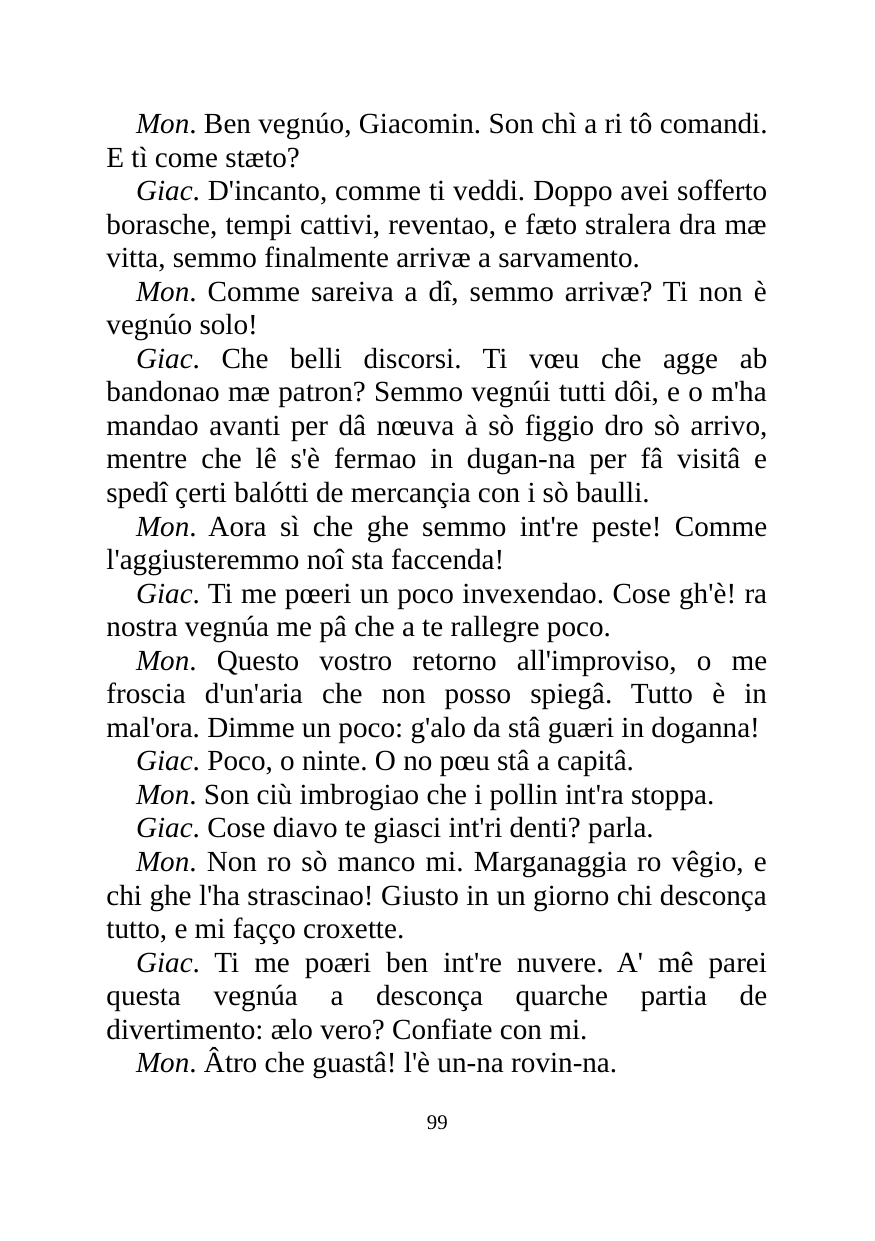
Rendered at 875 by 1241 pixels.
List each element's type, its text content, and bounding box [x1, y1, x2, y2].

text Mon. Comme sareiva a dî, semmo arrivæ? Ti non è vegnúo solo! [106, 274, 768, 341]
text Mon. Questo vostro retorno all'improviso, o me froscia d'un'aria che non posso spiegâ. Tutto è in mal'ora. Dimme un poco: g'alo da stâ guæri in doganna! [106, 643, 768, 743]
text Giac. D'incanto, comme ti veddi. Doppo avei sofferto borasche, tempi cattivi, reventao, e fæto stralera dra mæ vitta, semmo finalmente arrivæ a sarvamento. [106, 173, 768, 274]
text Giac. Che belli discorsi. Ti vœu che agge ab bandonao mæ patron? Semmo vegnúi tutti dôi, e o m'ha mandao avanti per dâ nœuva à sò figgio dro sò arrivo, mentre che lê s'è fermao in dugan-na per fâ visitâ e spedî çerti balótti de mercançia con i sò baulli. [106, 341, 768, 509]
text Mon. Âtro che guastâ! l'è un-na rovin-na. [106, 1045, 768, 1079]
text Giac. Poco, o ninte. O no pœu stâ a capitâ. [106, 743, 768, 777]
text Mon. Son ciù imbrogiao che i pollin int'ra stoppa. [106, 777, 768, 811]
text Mon. Ben vegnúo, Giacomin. Son chì a ri tô comandi. E tì come stæto? [106, 106, 768, 173]
text Giac. Cose diavo te giasci int'ri denti? parla. [106, 811, 768, 844]
text Mon. Aora sì che ghe semmo int're peste! Comme l'aggiusteremmo noî sta faccenda! [106, 509, 768, 576]
text Giac. Ti me pœeri un poco invexendao. Cose gh'è! ra nostra vegnúa me pâ che a te rallegre poco. [106, 576, 768, 643]
text Giac. Ti me poæri ben int're nuvere. A' mê parei questa vegnúa a desconça quarche partia de divertimento: ælo vero? Confiate con mi. [106, 945, 768, 1045]
text Mon. Non ro sò manco mi. Marganaggia ro vêgio, e chi ghe l'ha strascinao! Giusto in un giorno chi desconça tutto, e mi façço croxette. [106, 844, 768, 945]
